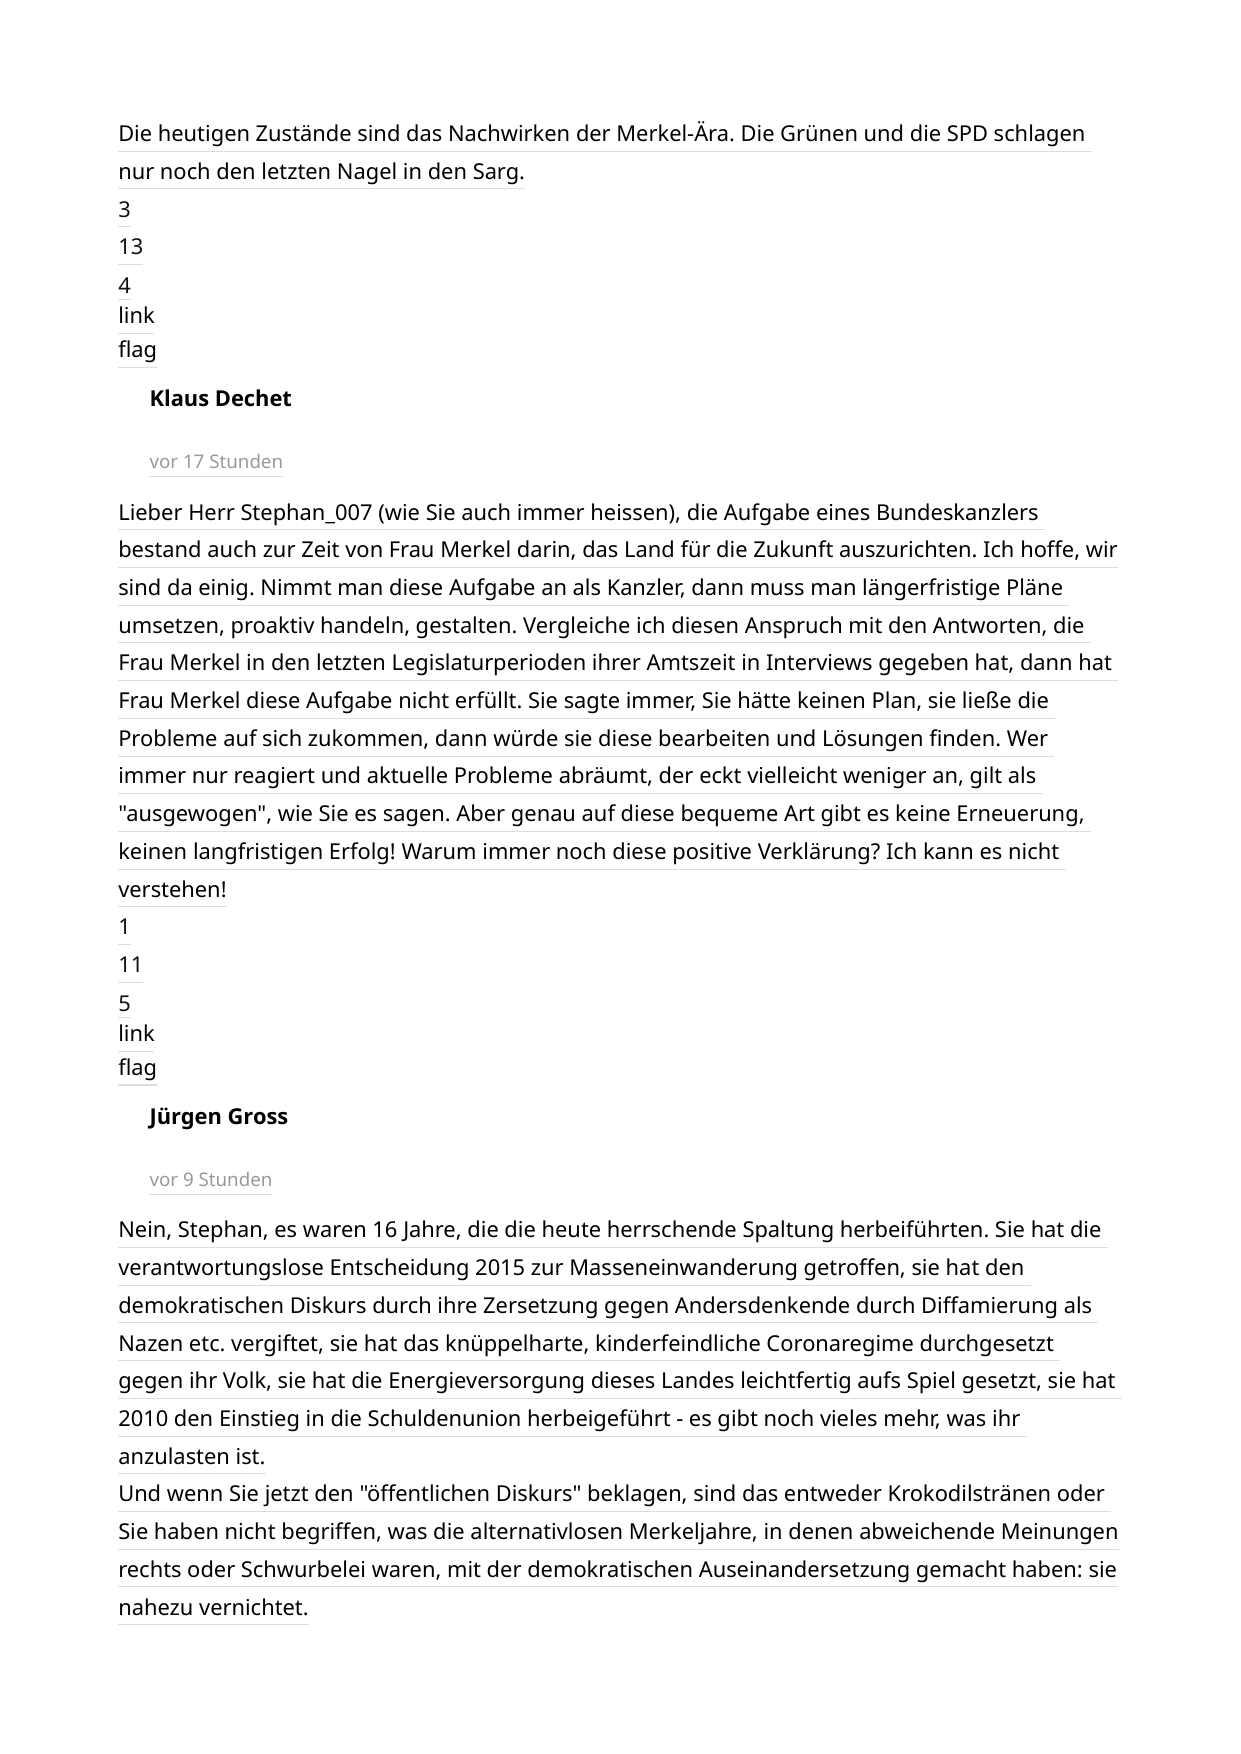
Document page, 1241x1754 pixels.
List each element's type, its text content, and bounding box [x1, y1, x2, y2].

text link [118, 1018, 1122, 1052]
text vor 17 Stunden [149, 448, 1117, 477]
text Klaus Dechet [149, 383, 1122, 413]
text Die heutigen Zustände sind das Nachwirken der Merkel-Ära. Die Grünen und die SPD schlagen nur noch den letzten Nagel in den Sarg. [118, 118, 1122, 189]
text Jürgen Gross [149, 1101, 1122, 1131]
text Nein, Stephan, es waren 16 Jahre, die die heute herrschende Spaltung herbeiführten. Sie hat die verantwortungslose Entscheidung 2015 zur Masseneinwanderung getroffen, sie hat den demokratischen Diskurs durch ihre Zersetzung gegen Andersdenkende durch Diffamierung als Nazen etc. vergiftet, sie hat das knüppelharte, kinderfeindliche Coronaregime durchgesetzt gegen ihr Volk, sie hat die Energieversorgung dieses Landes leichtfertig aufs Spiel gesetzt, sie hat [118, 1214, 1122, 1398]
text 1 [118, 911, 1122, 945]
text 13 [118, 231, 1122, 265]
text 4 [118, 269, 1122, 300]
text vor 9 Stunden [149, 1166, 1117, 1195]
text flag [118, 1052, 1122, 1086]
text 11 [118, 949, 1122, 983]
text Lieber Herr Stephan_007 (wie Sie auch immer heissen), die Aufgabe eines Bundeskanzlers bestand auch zur Zeit von Frau Merkel darin, das Land für die Zukunft auszurichten. Ich hoffe, wir sind da einig. Nimmt man diese Aufgabe an als Kanzler, dann muss man längerfristige Pläne umsetzen, proaktiv handeln, gestalten. Vergleiche ich diesen Anspruch mit den Antworten, die Frau Merkel in den letzten Legislaturperioden ihrer Amtszeit in Interviews gegeben hat, dann hat Frau Merkel diese Aufgabe nicht erfüllt. Sie sagte immer, Sie hätte keinen Plan, sie ließe die Probleme auf sich zukommen, dann würde sie diese bearbeiten und Lösungen finden. Wer immer nur reagiert und aktuelle Probleme abräumt, der eckt vielleicht weniger an, gilt als "ausgewogen", wie Sie es sagen. Aber genau auf diese bequeme Art gibt es keine Erneuerung, keinen langfristigen Erfolg! Warum immer noch diese positive Verklärung? Ich kann es nicht verstehen! [118, 497, 1122, 907]
text flag [118, 334, 1122, 368]
text 2010 den Einstieg in die Schuldenunion herbeigeführt - es gibt noch vieles mehr, was ihr anzulasten ist. Und wenn Sie jetzt den "öffentlichen Diskurs" beklagen, sind das entweder Krokodilstränen oder Sie haben nicht begriffen, was die alternativlosen Merkeljahre, in denen abweichende Meinungen rechts oder Schwurbelei waren, mit der demokratischen Auseinandersetzung gemacht haben: sie nahezu vernichtet. [118, 1399, 1122, 1625]
text 3 [118, 193, 1122, 227]
text link [118, 300, 1122, 334]
text 5 [118, 987, 1122, 1018]
